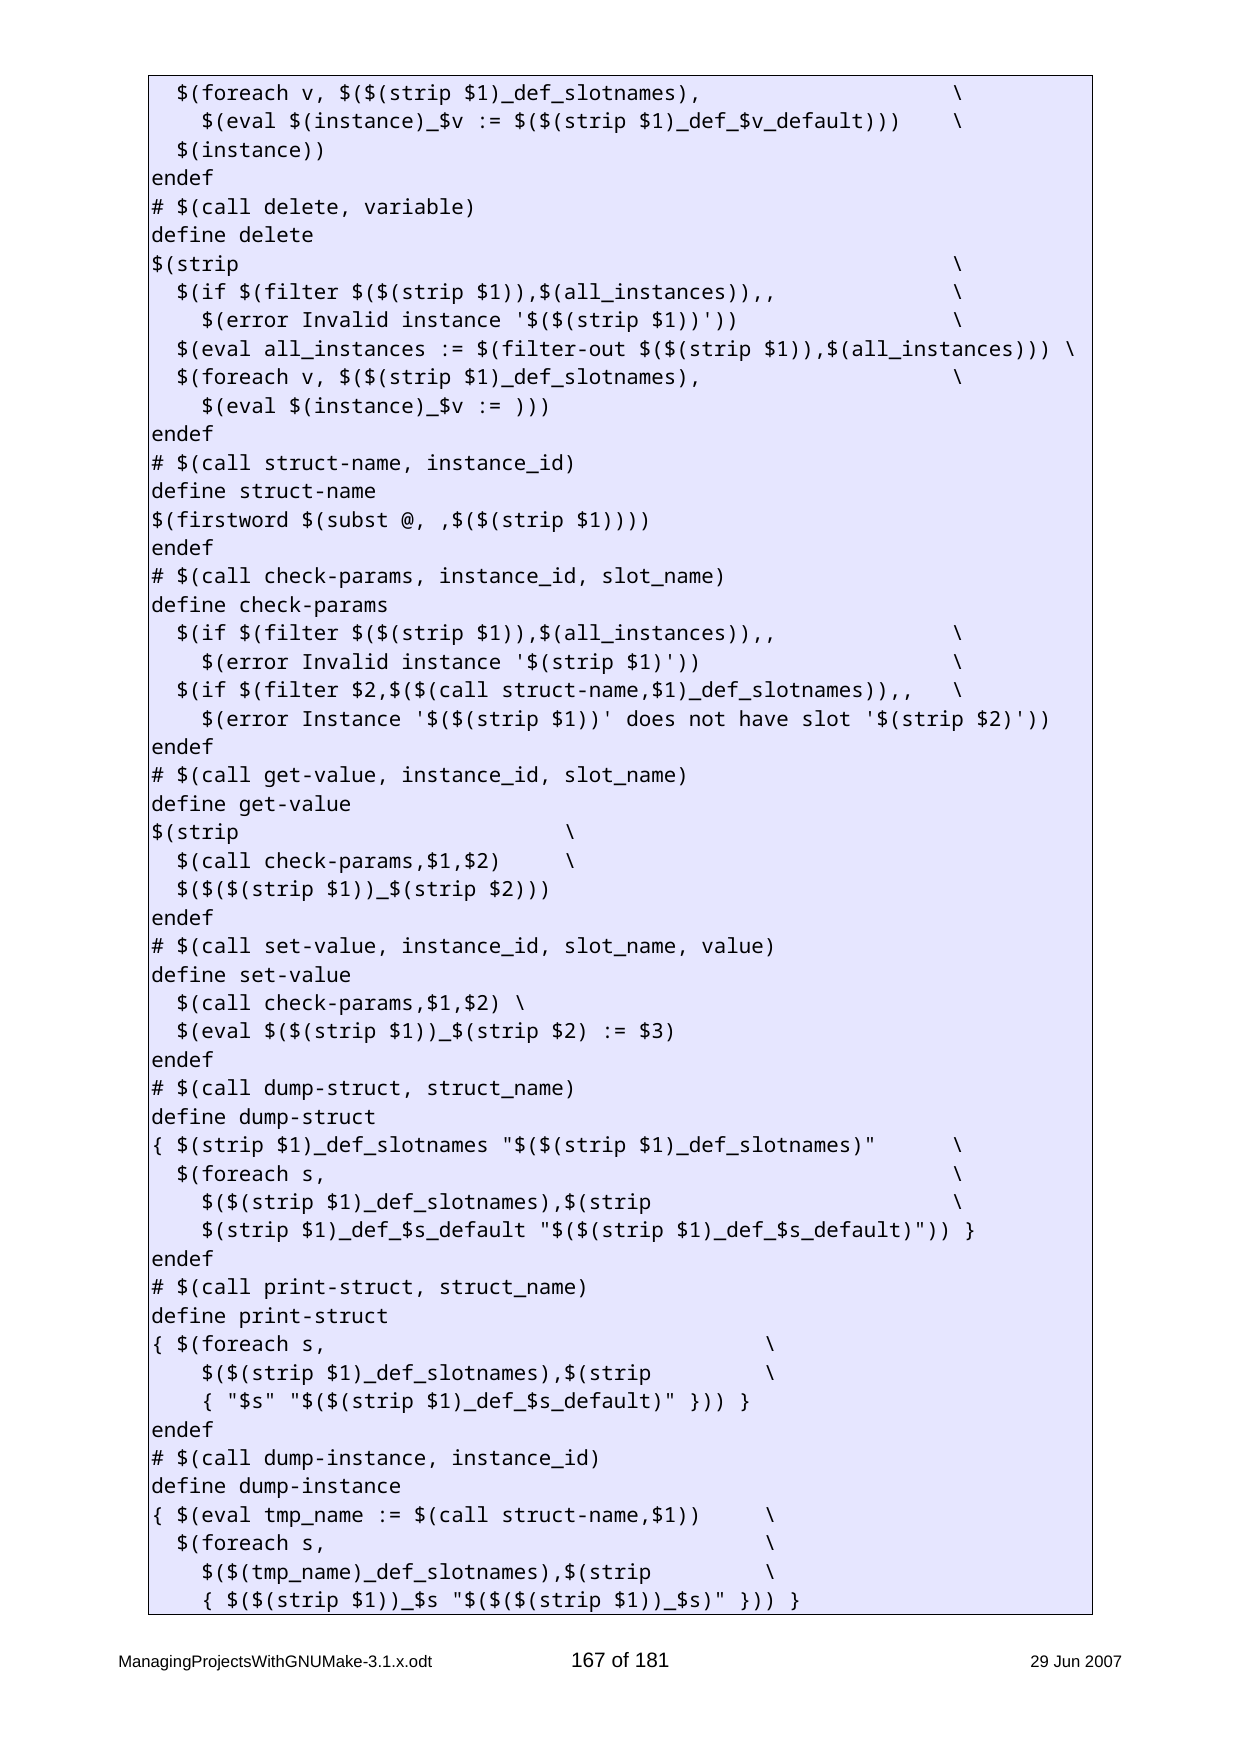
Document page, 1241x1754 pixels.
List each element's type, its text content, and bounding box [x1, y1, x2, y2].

text endef [149, 160, 1092, 189]
text endef [149, 416, 1092, 445]
text $($(strip $1)_def_slotnames),$(strip \ [149, 1184, 1092, 1212]
text $(error Invalid instance '$($(strip $1))')) \ [149, 302, 1092, 331]
text endef [149, 900, 1092, 928]
text $(if $(filter $($(strip $1)),$(all_instances)),, \ [149, 274, 1092, 302]
text # $(call check-params, instance_id, slot_name) [149, 558, 1092, 587]
text $(eval all_instances := $(filter-out $($(strip $1)),$(all_instances))) \ [149, 331, 1092, 359]
text # $(call get-value, instance_id, slot_name) [149, 757, 1092, 786]
text $($(strip $1)_def_slotnames),$(strip \ [149, 1355, 1092, 1383]
text $(if $(filter $2,$($(call struct-name,$1)_def_slotnames)),, \ [149, 672, 1092, 701]
text { $(strip $1)_def_slotnames "$($(strip $1)_def_slotnames)" \ [149, 1127, 1092, 1156]
text $(eval $(instance)_$v := ))) [149, 388, 1092, 416]
text define delete [149, 217, 1092, 246]
text $(error Invalid instance '$(strip $1)')) \ [149, 644, 1092, 672]
text $(strip \ [149, 814, 1092, 843]
text $(foreach s, \ [149, 1525, 1092, 1554]
text define set-value [149, 957, 1092, 985]
text $(foreach v, $($(strip $1)_def_slotnames), \ [149, 76, 1092, 103]
text $(error Instance '$($(strip $1))' does not have slot '$(strip $2)')) [149, 701, 1092, 729]
text define dump-struct [149, 1099, 1092, 1127]
text { $($(strip $1))_$s "$($($(strip $1))_$s)" })) } [149, 1582, 1092, 1614]
text $(call check-params,$1,$2) \ [149, 843, 1092, 871]
text # $(call struct-name, instance_id) [149, 445, 1092, 473]
text # $(call dump-instance, instance_id) [149, 1440, 1092, 1468]
text endef [149, 729, 1092, 757]
text { $(foreach s, \ [149, 1326, 1092, 1355]
text $($($(strip $1))_$(strip $2))) [149, 871, 1092, 900]
text define get-value [149, 786, 1092, 814]
text endef [149, 530, 1092, 558]
text endef [149, 1241, 1092, 1269]
text # $(call print-struct, struct_name) [149, 1269, 1092, 1298]
text # $(call set-value, instance_id, slot_name, value) [149, 928, 1092, 957]
text # $(call delete, variable) [149, 189, 1092, 217]
text { $(eval tmp_name := $(call struct-name,$1)) \ [149, 1497, 1092, 1525]
text $(strip $1)_def_$s_default "$($(strip $1)_def_$s_default)")) } [149, 1212, 1092, 1241]
text $($(tmp_name)_def_slotnames),$(strip \ [149, 1554, 1092, 1582]
text $(foreach s, \ [149, 1156, 1092, 1184]
text define struct-name [149, 473, 1092, 502]
text # $(call dump-struct, struct_name) [149, 1070, 1092, 1099]
text $(instance)) [149, 132, 1092, 160]
text define dump-instance [149, 1468, 1092, 1497]
text { "$s" "$($(strip $1)_def_$s_default)" })) } [149, 1383, 1092, 1412]
text $(eval $(instance)_$v := $($(strip $1)_def_$v_default))) \ [149, 103, 1092, 132]
text endef [149, 1042, 1092, 1070]
text define check-params [149, 587, 1092, 615]
text $(eval $($(strip $1))_$(strip $2) := $3) [149, 1013, 1092, 1042]
text $(strip \ [149, 246, 1092, 274]
text $(call check-params,$1,$2) \ [149, 985, 1092, 1013]
text endef [149, 1412, 1092, 1440]
text $(foreach v, $($(strip $1)_def_slotnames), \ [149, 359, 1092, 388]
text $(if $(filter $($(strip $1)),$(all_instances)),, \ [149, 615, 1092, 644]
text $(firstword $(subst @, ,$($(strip $1)))) [149, 502, 1092, 530]
text define print-struct [149, 1298, 1092, 1326]
